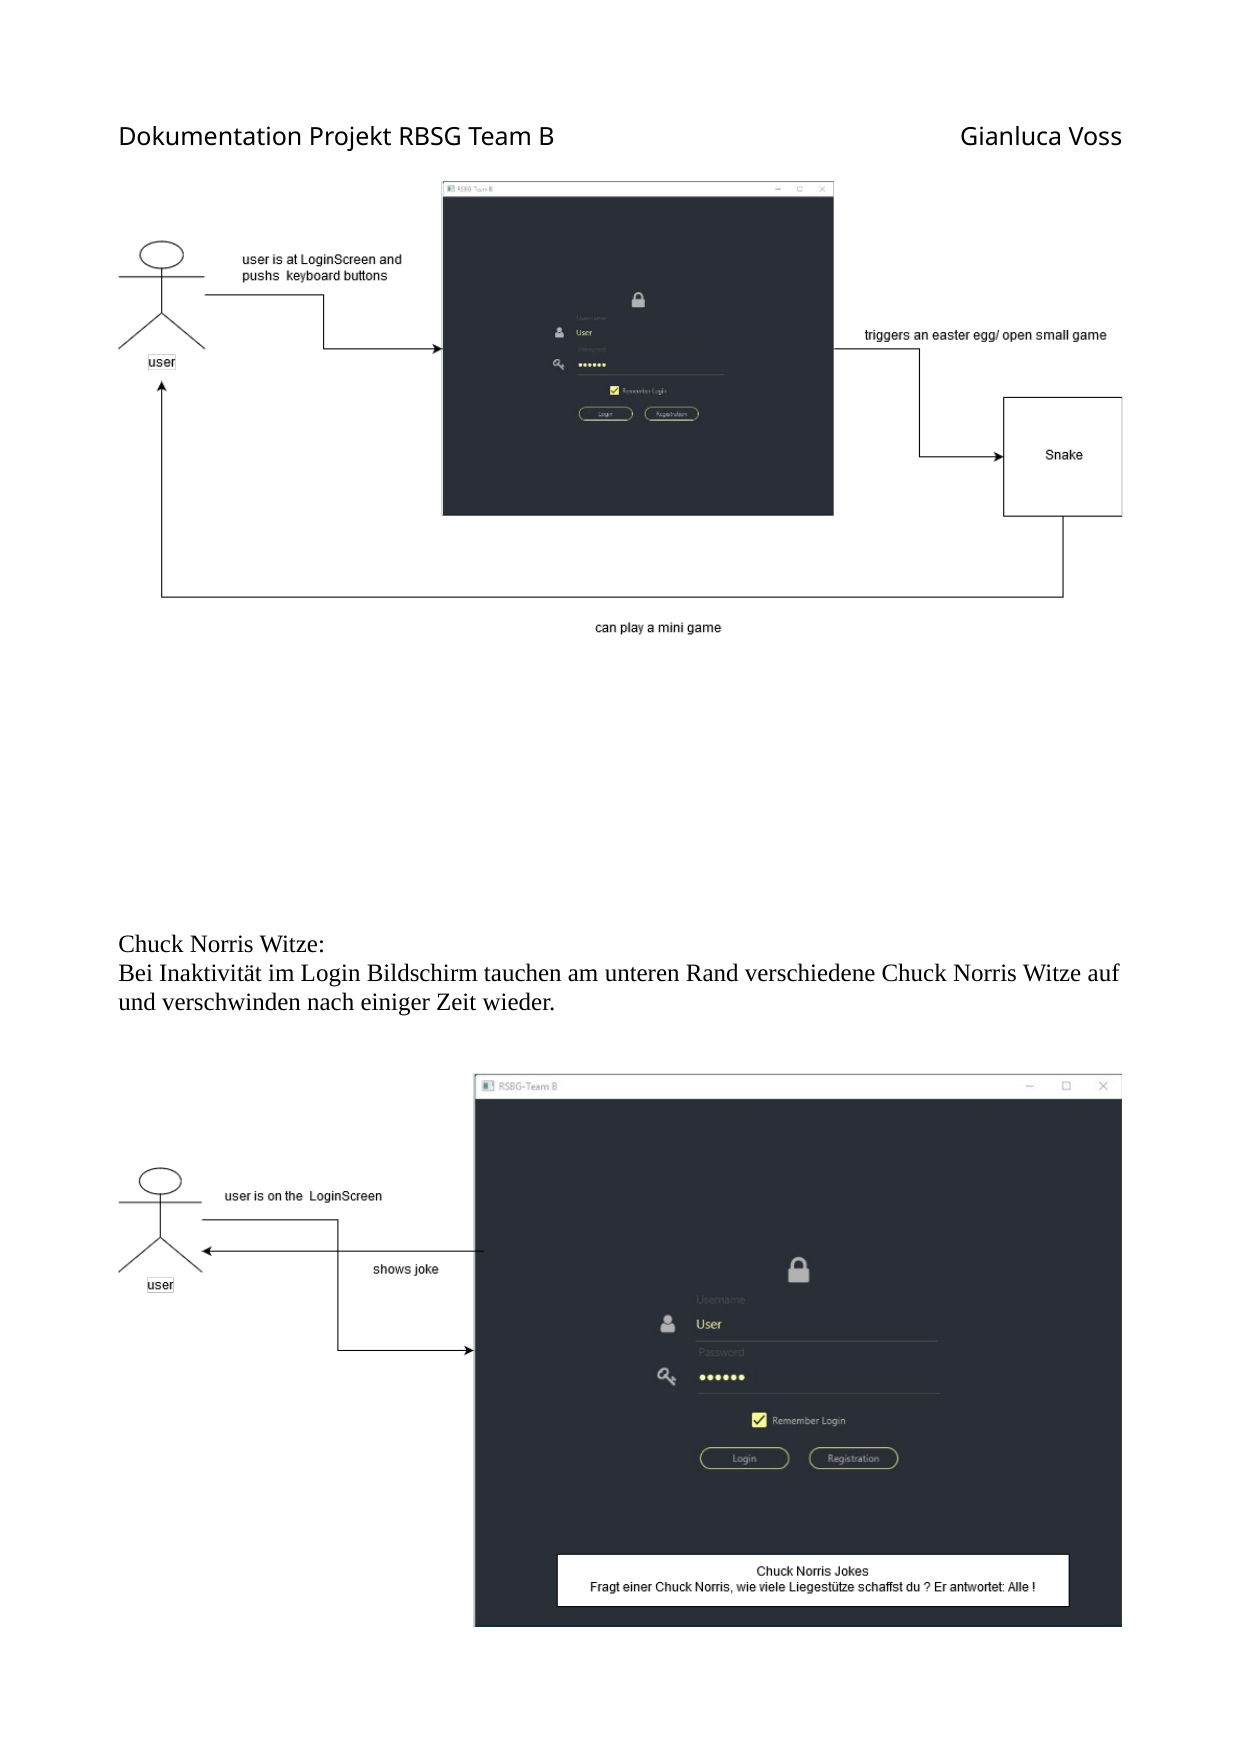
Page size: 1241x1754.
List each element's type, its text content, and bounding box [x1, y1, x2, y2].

text Chuck Norris Witze: [118, 929, 1122, 958]
text Bei Inaktivität im Login Bildschirm tauchen am unteren Rand verschiedene Chuck Norris Witze auf und verschwinden nach einiger Zeit wieder. [118, 958, 1122, 1016]
picture [118, 181, 1123, 642]
picture [118, 1073, 1123, 1628]
